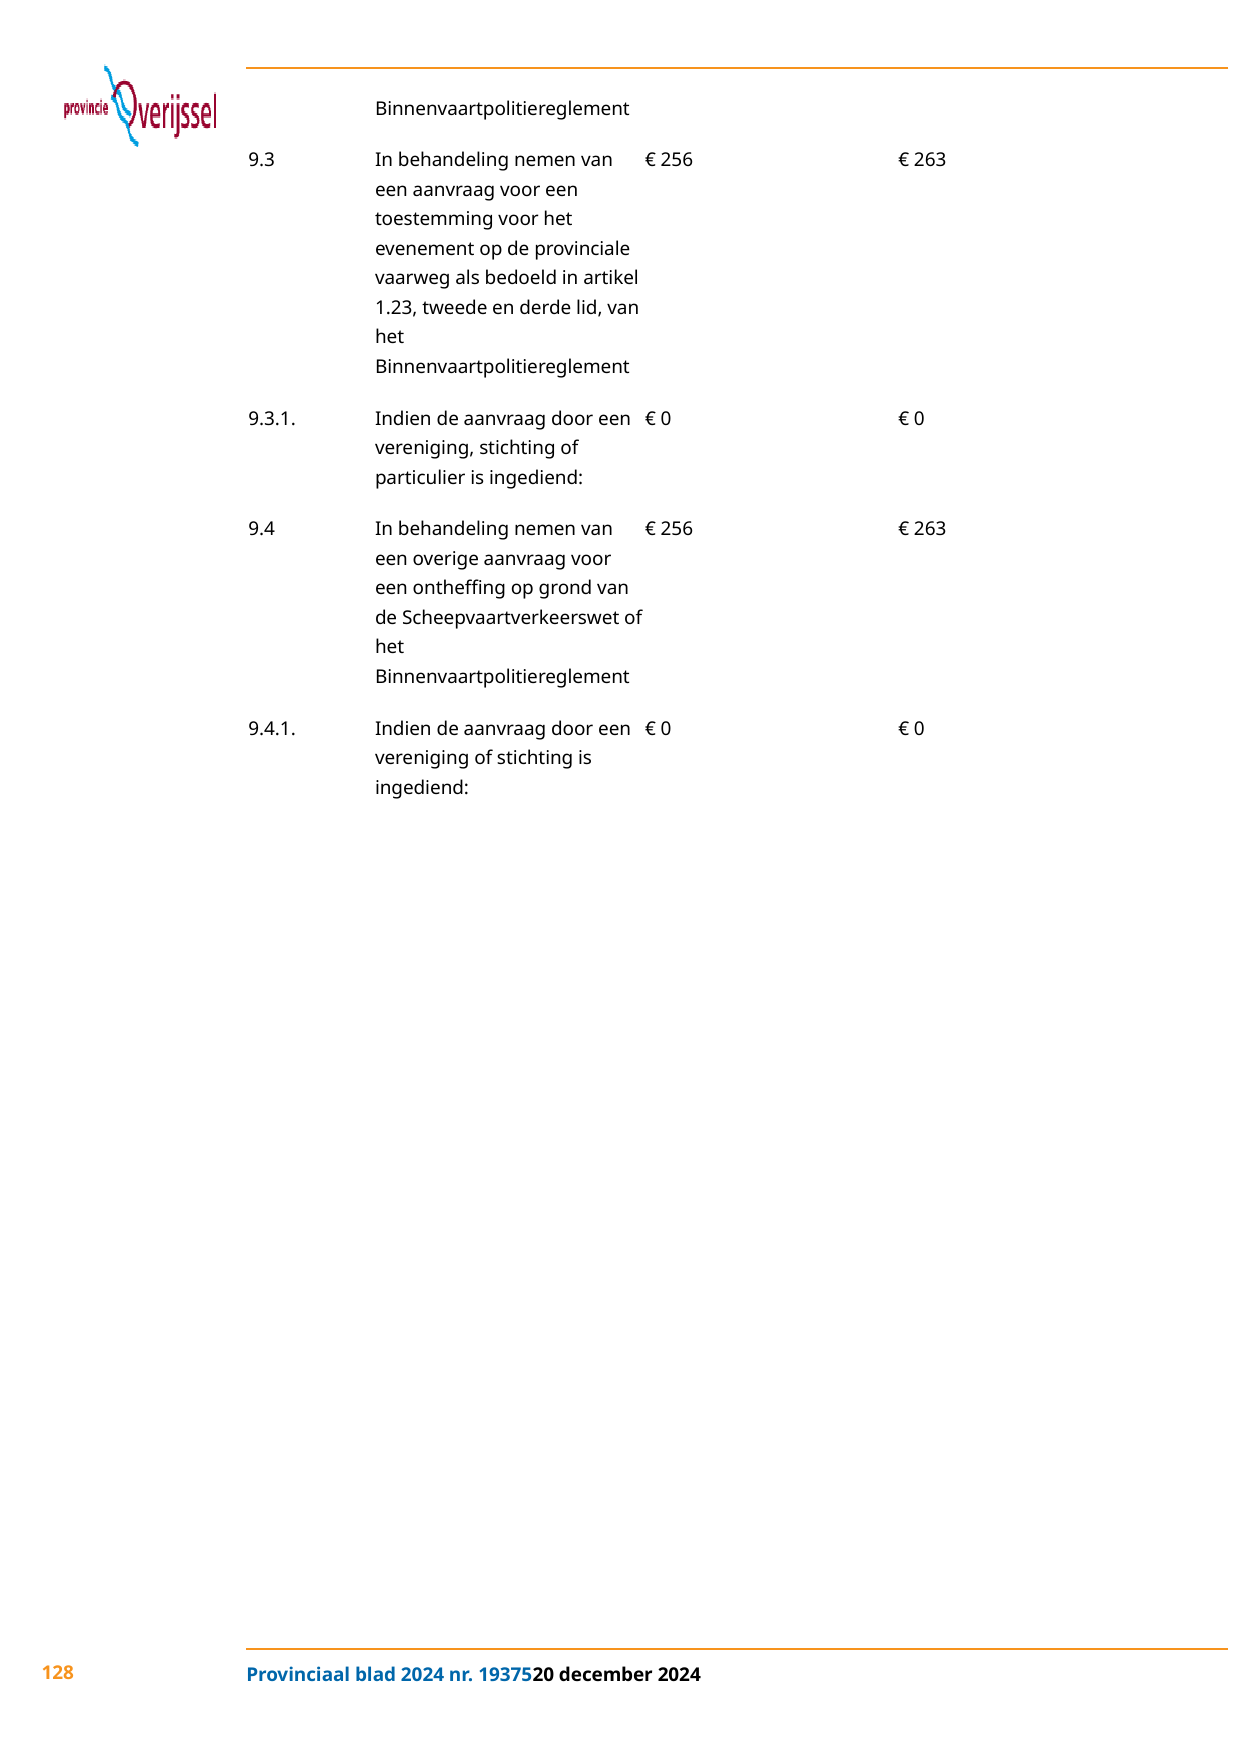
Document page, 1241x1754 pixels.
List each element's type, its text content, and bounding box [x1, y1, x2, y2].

table_cell Indien de aanvraag door een vereniging, stichting of particulier is ingediend: [375, 405, 645, 490]
table_cell Indien de aanvraag door een vereniging of stichting is ingediend: [375, 715, 645, 800]
table_cell 9.4 [248, 515, 375, 689]
table_cell [645, 490, 898, 515]
table_cell [248, 689, 375, 715]
table_cell [248, 379, 375, 405]
table_cell [898, 95, 1152, 121]
table_cell 9.3.1. [248, 405, 375, 490]
table_cell [248, 95, 375, 121]
table_cell € 0 [898, 405, 1152, 490]
table_cell 9.4.1. [248, 715, 375, 800]
table_cell [898, 379, 1152, 405]
table_cell Binnenvaartpolitiereglement [375, 95, 645, 121]
table_cell [375, 379, 645, 405]
table_cell [898, 689, 1152, 715]
table_cell € 256 [645, 515, 898, 689]
table_cell € 256 [645, 146, 898, 379]
table_cell In behandeling nemen van een aanvraag voor een toestemming voor het evenement op de provinciale vaarweg als bedoeld in artikel 1.23, tweede en derde lid, van het Binnenvaartpolitiereglement [375, 146, 645, 379]
table_cell € 0 [645, 405, 898, 490]
table_cell [645, 379, 898, 405]
table_cell [645, 95, 898, 121]
picture [41, 47, 231, 172]
table_cell [645, 689, 898, 715]
table_cell [375, 490, 645, 515]
table_cell € 0 [645, 715, 898, 800]
table_cell [375, 121, 645, 146]
table_cell In behandeling nemen van een overige aanvraag voor een ontheffing op grond van de Scheepvaartverkeerswet of het Binnenvaartpolitiereglement [375, 515, 645, 689]
table_cell [248, 121, 375, 146]
table_cell € 263 [898, 146, 1152, 379]
table_cell [645, 121, 898, 146]
table_cell € 0 [898, 715, 1152, 800]
table_cell 9.3 [248, 146, 375, 379]
table_cell € 263 [898, 515, 1152, 689]
table_cell [898, 121, 1152, 146]
table_cell [248, 490, 375, 515]
table_cell [375, 689, 645, 715]
table_cell [898, 490, 1152, 515]
